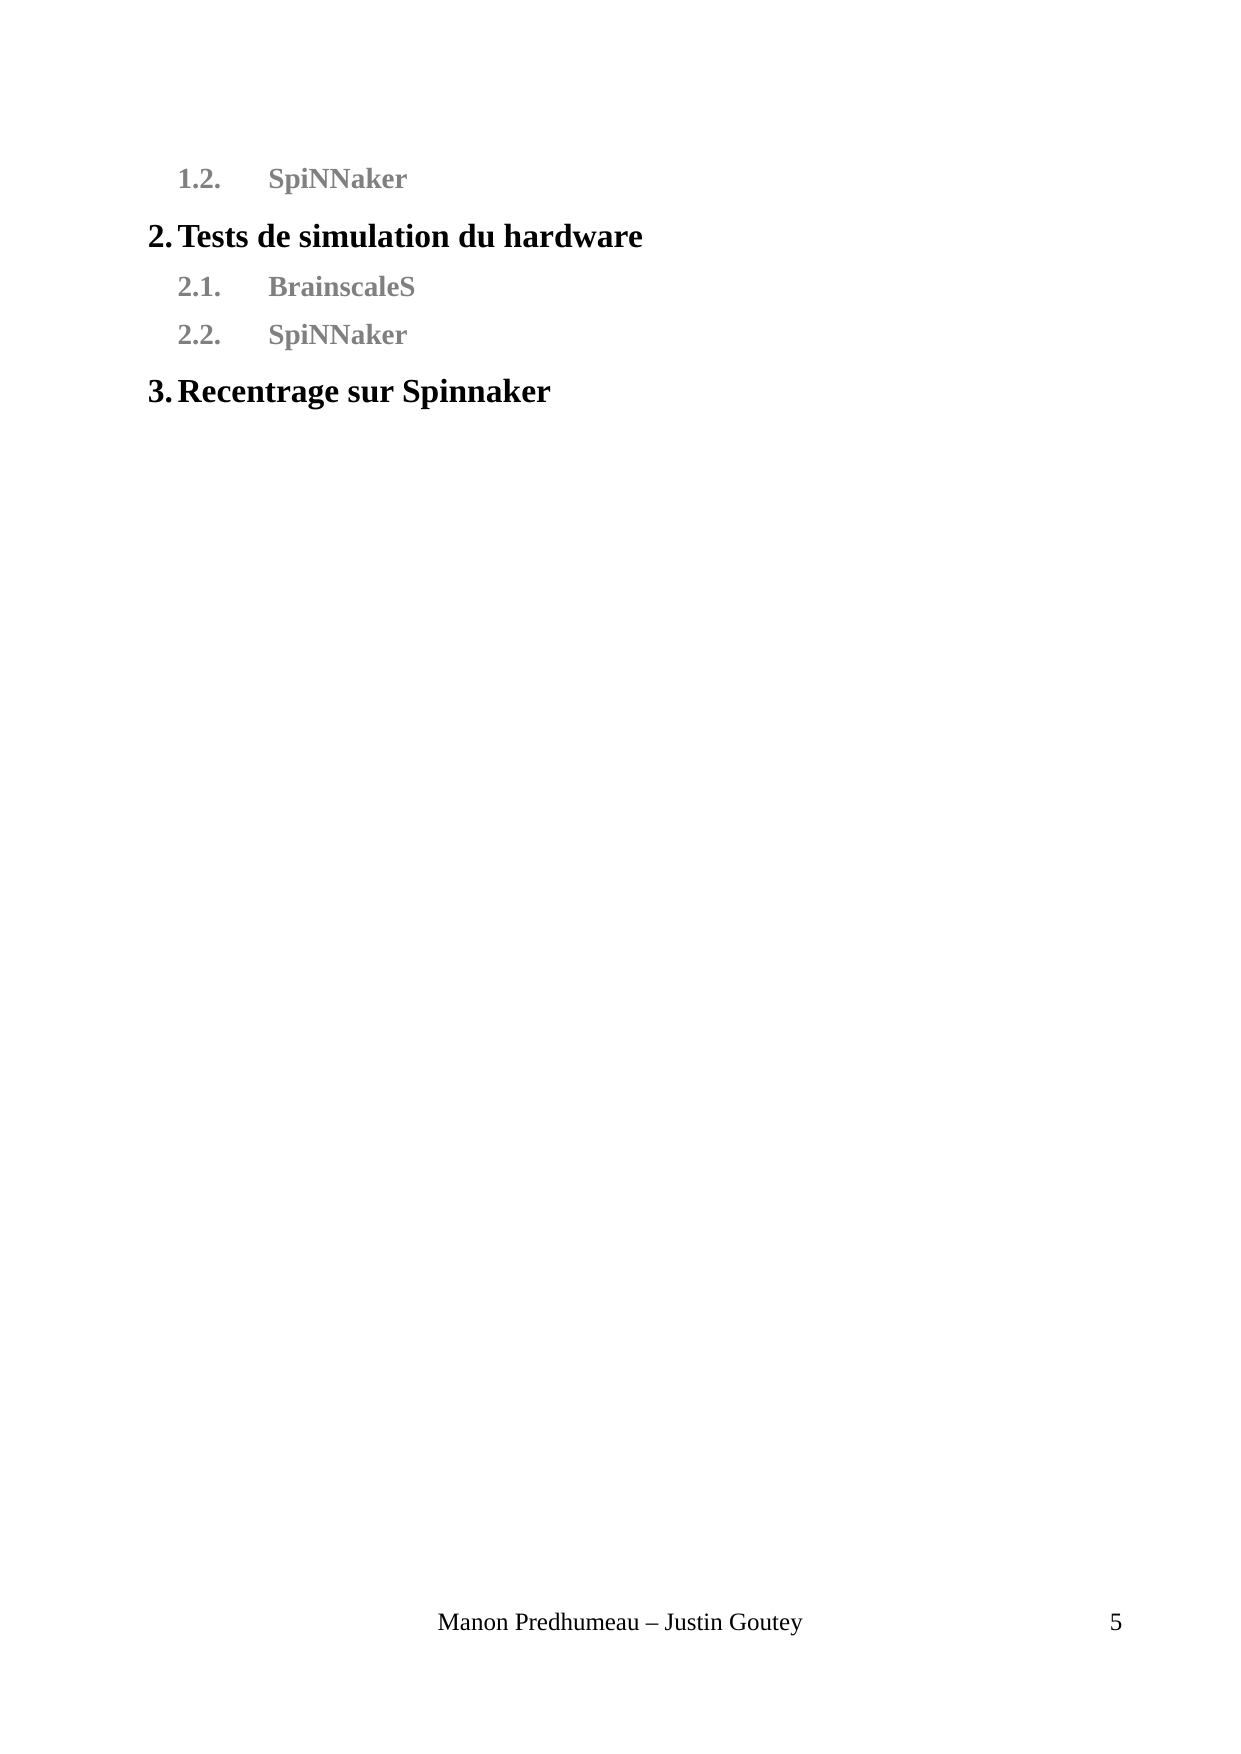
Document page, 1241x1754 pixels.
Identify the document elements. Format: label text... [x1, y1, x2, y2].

subtitle SpiNNaker [177, 317, 1122, 351]
subtitle Tests de simulation du hardware [148, 216, 1122, 254]
subtitle SpiNNaker [177, 161, 1122, 195]
subtitle BrainscaleS [177, 269, 1122, 303]
subtitle Recentrage sur Spinnaker [148, 372, 1122, 410]
